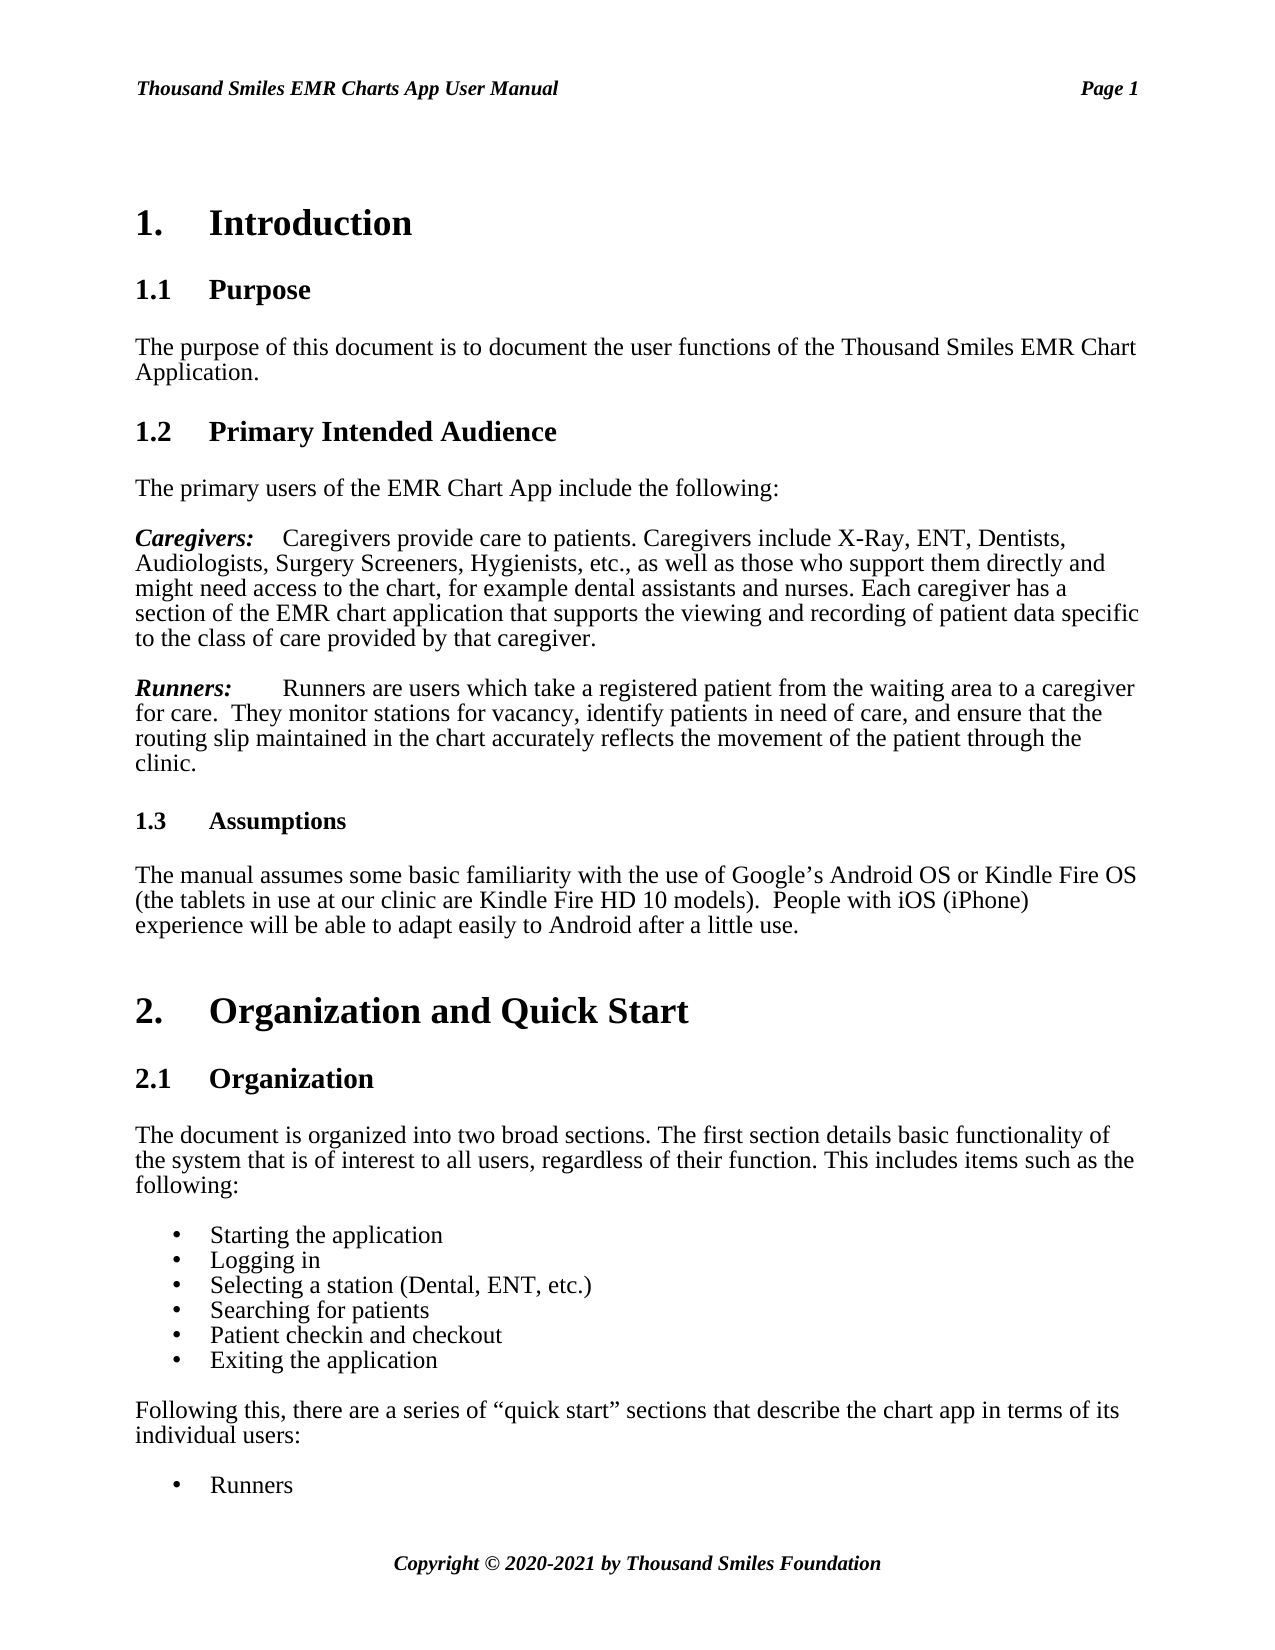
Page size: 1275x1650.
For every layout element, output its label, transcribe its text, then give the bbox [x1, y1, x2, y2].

list Exiting the application [172, 1349, 1140, 1374]
subtitle Organization [135, 1061, 1140, 1095]
text Following this, there are a series of “quick start” sections that describe the chart app in terms of its individual users: [135, 1399, 1140, 1449]
list Logging in [172, 1249, 1140, 1274]
text Runners: Runners are users which take a registered patient from the waiting area to a caregiver for care. They monitor stations for vacancy, identify patients in need of care, and ensure that the routing slip maintained in the chart accurately reflects the movement of the patient through the clinic. [135, 677, 1140, 777]
subtitle Introduction [135, 200, 1140, 243]
list Searching for patients [172, 1299, 1140, 1324]
subtitle Purpose [135, 272, 1140, 306]
list Starting the application [172, 1224, 1140, 1249]
list Patient checkin and checkout [172, 1324, 1140, 1349]
list Selecting a station (Dental, ENT, etc.) [172, 1274, 1140, 1299]
subtitle Primary Intended Audience [135, 414, 1140, 448]
subtitle Assumptions [135, 806, 1140, 835]
subtitle Organization and Quick Start [135, 989, 1140, 1032]
text The document is organized into two broad sections. The first section details basic functionality of the system that is of interest to all users, regardless of their function. This includes items such as the following: [135, 1124, 1140, 1199]
text The purpose of this document is to document the user functions of the Thousand Smiles EMR Chart Application. [135, 335, 1140, 385]
text The primary users of the EMR Chart App include the following: [135, 477, 1140, 502]
text Caregivers: Caregivers provide care to patients. Caregivers include X-Ray, ENT, Dentists, Audiologists, Surgery Screeners, Hygienists, etc., as well as those who support them directly and might need access to the chart, for example dental assistants and nurses. Each caregiver has a section of the EMR chart application that supports the viewing and recording of patient data specific to the class of care provided by that caregiver. [135, 527, 1140, 652]
text The manual assumes some basic familiarity with the use of Google’s Android OS or Kindle Fire OS (the tablets in use at our clinic are Kindle Fire HD 10 models). People with iOS (iPhone) experience will be able to adapt easily to Android after a little use. [135, 864, 1140, 939]
list Runners [172, 1474, 1140, 1499]
